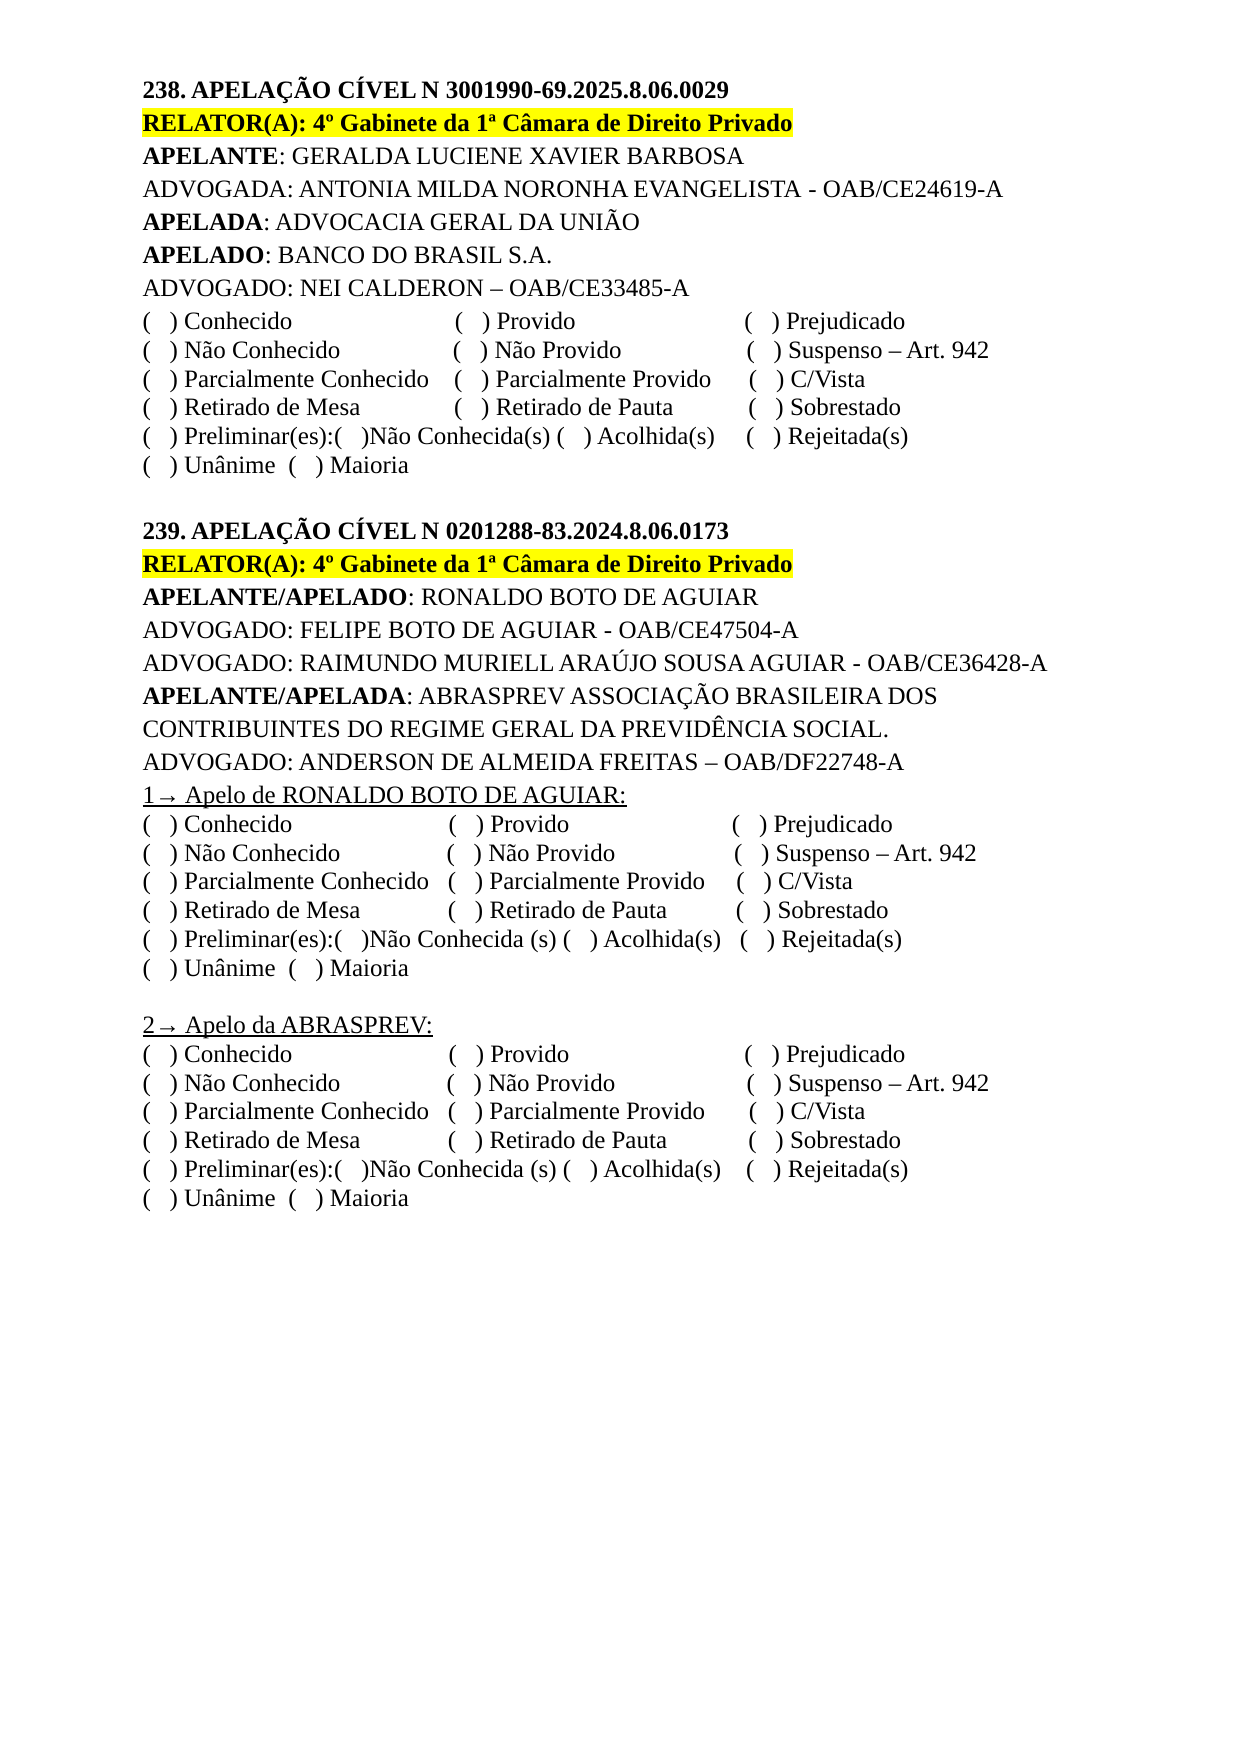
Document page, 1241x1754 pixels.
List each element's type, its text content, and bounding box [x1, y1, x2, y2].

text ( ) Retirado de Mesa ( ) Retirado de Pauta ( ) Sobrestado [142, 895, 1158, 924]
text ( ) Retirado de Mesa ( ) Retirado de Pauta ( ) Sobrestado [142, 1125, 1158, 1154]
text ( ) Preliminar(es):( )Não Conhecida(s) ( ) Acolhida(s) ( ) Rejeitada(s) [142, 421, 1158, 450]
text 238. APELAÇÃO CÍVEL N 3001990-69.2025.8.06.0029 RELATOR(A): 4º Gabinete da 1ª Câmara de Direito Privado APELANTE: GERALDA LUCIENE XAVIER BARBOSA ADVOGADA: ANTONIA MILDA NORONHA EVANGELISTA - OAB/CE24619-A APELADA: ADVOCACIA GERAL DA UNIÃO APELADO: BANCO DO BRASIL S.A. ADVOGADO: NEI CALDERON – OAB/CE33485-A [142, 75, 1141, 302]
text ( ) Preliminar(es):( )Não Conhecida (s) ( ) Acolhida(s) ( ) Rejeitada(s) [142, 924, 1158, 953]
text ( ) Retirado de Mesa ( ) Retirado de Pauta ( ) Sobrestado [142, 392, 1158, 421]
text 1→ Apelo de RONALDO BOTO DE AGUIAR: [142, 780, 1141, 809]
text ( ) Parcialmente Conhecido ( ) Parcialmente Provido ( ) C/Vista [142, 866, 1158, 895]
text ( ) Não Conhecido ( ) Não Provido ( ) Suspenso – Art. 942 [142, 838, 1158, 866]
text ( ) Não Conhecido ( ) Não Provido ( ) Suspenso – Art. 942 [142, 1068, 1158, 1096]
text ( ) Unânime ( ) Maioria [142, 953, 1158, 981]
text ( ) Não Conhecido ( ) Não Provido ( ) Suspenso – Art. 942 [142, 335, 1158, 364]
text 2→ Apelo da ABRASPREV: [142, 1010, 1141, 1039]
text ( ) Unânime ( ) Maioria [142, 1183, 1141, 1277]
text ( ) Conhecido ( ) Provido ( ) Prejudicado [142, 809, 1141, 838]
text ( ) Conhecido ( ) Provido ( ) Prejudicado [142, 1039, 1141, 1068]
text ( ) Parcialmente Conhecido ( ) Parcialmente Provido ( ) C/Vista [142, 1096, 1158, 1125]
text ( ) Unânime ( ) Maioria 239. APELAÇÃO CÍVEL N 0201288-83.2024.8.06.0173 RELATOR(A): 4º Gabinete da 1ª Câmara de Direito Privado APELANTE/APELADO: RONALDO BOTO DE AGUIAR ADVOGADO: FELIPE BOTO DE AGUIAR - OAB/CE47504-A ADVOGADO: RAIMUNDO MURIELL ARAÚJO SOUSA AGUIAR - OAB/CE36428-A APELANTE/APELADA: ABRASPREV ASSOCIAÇÃO BRASILEIRA DOS CONTRIBUINTES DO REGIME GERAL DA PREVIDÊNCIA SOCIAL. ADVOGADO: ANDERSON DE ALMEIDA FREITAS – OAB/DF22748-A [142, 450, 1141, 776]
text ( ) Conhecido ( ) Provido ( ) Prejudicado [142, 306, 1141, 335]
text ( ) Parcialmente Conhecido ( ) Parcialmente Provido ( ) C/Vista [142, 364, 1158, 392]
text ( ) Preliminar(es):( )Não Conhecida (s) ( ) Acolhida(s) ( ) Rejeitada(s) [142, 1154, 1158, 1183]
